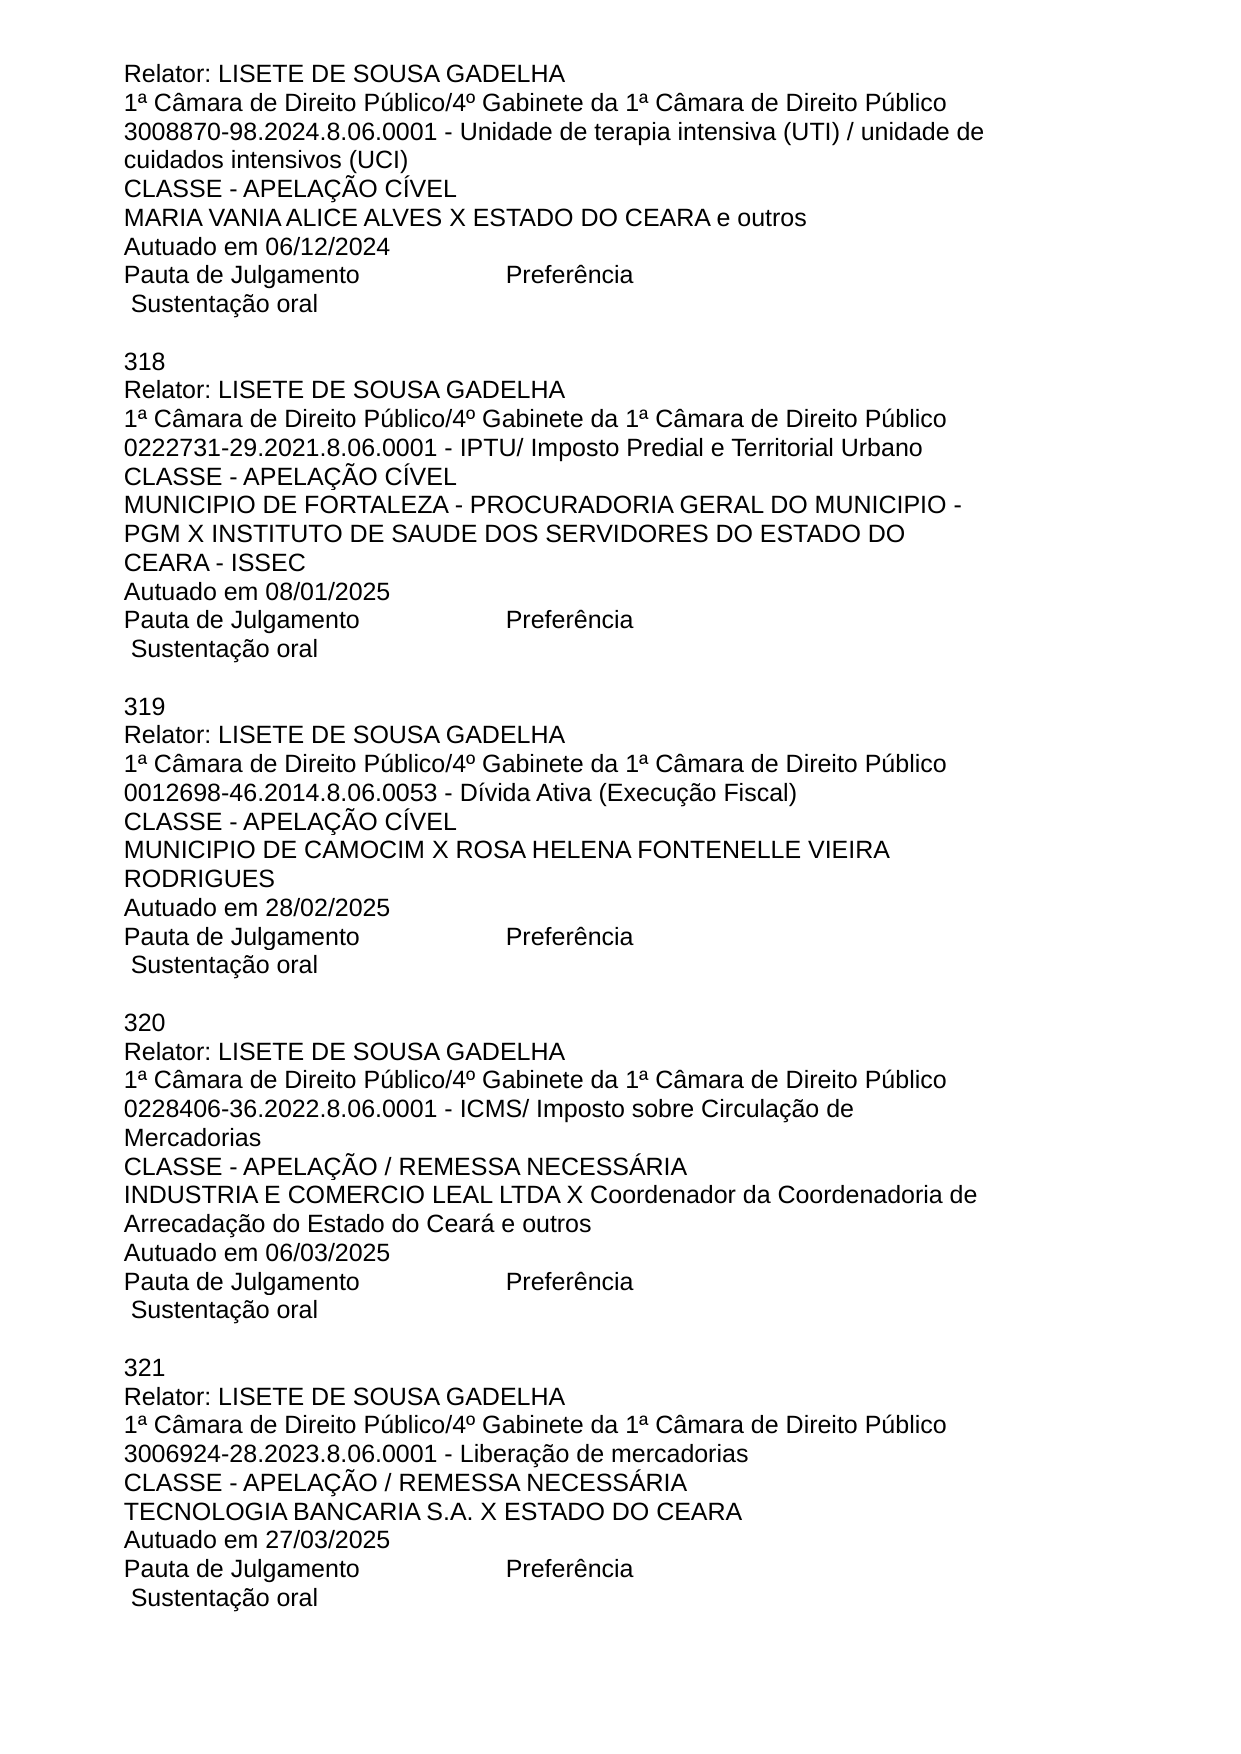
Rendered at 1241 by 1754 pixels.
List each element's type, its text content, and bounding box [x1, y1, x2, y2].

text Pauta de Julgamento Preferência [124, 1554, 989, 1583]
text 1ª Câmara de Direito Público/4º Gabinete da 1ª Câmara de Direito Público [124, 1065, 989, 1094]
text 0228406-36.2022.8.06.0001 - ICMS/ Imposto sobre Circulação de Mercadorias [124, 1094, 989, 1152]
text CLASSE - APELAÇÃO CÍVEL [124, 462, 989, 490]
text 318 [124, 347, 989, 375]
text 3006924-28.2023.8.06.0001 - Liberação de mercadorias [124, 1439, 989, 1468]
text Sustentação oral [124, 289, 989, 318]
text Pauta de Julgamento Preferência [124, 922, 989, 950]
text CLASSE - APELAÇÃO / REMESSA NECESSÁRIA [124, 1468, 989, 1497]
text 1ª Câmara de Direito Público/4º Gabinete da 1ª Câmara de Direito Público [124, 1410, 989, 1439]
text Sustentação oral [124, 950, 989, 979]
text Pauta de Julgamento Preferência [124, 260, 989, 289]
text Autuado em 27/03/2025 [124, 1525, 989, 1554]
text Relator: LISETE DE SOUSA GADELHA [124, 59, 989, 88]
text MARIA VANIA ALICE ALVES X ESTADO DO CEARA e outros [124, 203, 989, 232]
text CLASSE - APELAÇÃO CÍVEL [124, 174, 989, 203]
text CLASSE - APELAÇÃO CÍVEL [124, 807, 989, 835]
text Autuado em 06/12/2024 [124, 232, 989, 260]
text CLASSE - APELAÇÃO / REMESSA NECESSÁRIA [124, 1152, 989, 1180]
text TECNOLOGIA BANCARIA S.A. X ESTADO DO CEARA [124, 1497, 989, 1525]
text 319 [124, 692, 989, 720]
text Autuado em 06/03/2025 [124, 1238, 989, 1267]
text Relator: LISETE DE SOUSA GADELHA [124, 375, 989, 404]
text Relator: LISETE DE SOUSA GADELHA [124, 1382, 989, 1410]
text Autuado em 08/01/2025 [124, 577, 989, 605]
text 3008870-98.2024.8.06.0001 - Unidade de terapia intensiva (UTI) / unidade de cuidados intensivos (UCI) [124, 117, 989, 174]
text 1ª Câmara de Direito Público/4º Gabinete da 1ª Câmara de Direito Público [124, 749, 989, 778]
text MUNICIPIO DE FORTALEZA - PROCURADORIA GERAL DO MUNICIPIO - PGM X INSTITUTO DE SAUDE DOS SERVIDORES DO ESTADO DO CEARA - ISSEC [124, 490, 989, 577]
text Pauta de Julgamento Preferência [124, 605, 989, 634]
text Sustentação oral [124, 1583, 989, 1612]
text INDUSTRIA E COMERCIO LEAL LTDA X Coordenador da Coordenadoria de Arrecadação do Estado do Ceará e outros [124, 1180, 989, 1238]
text Sustentação oral [124, 634, 989, 663]
text Sustentação oral [124, 1295, 989, 1324]
text 321 [124, 1353, 989, 1382]
text 1ª Câmara de Direito Público/4º Gabinete da 1ª Câmara de Direito Público [124, 88, 989, 117]
text Relator: LISETE DE SOUSA GADELHA [124, 720, 989, 749]
text 320 [124, 1008, 989, 1037]
text Autuado em 28/02/2025 [124, 893, 989, 922]
text 1ª Câmara de Direito Público/4º Gabinete da 1ª Câmara de Direito Público [124, 404, 989, 433]
text 0222731-29.2021.8.06.0001 - IPTU/ Imposto Predial e Territorial Urbano [124, 433, 989, 462]
text 0012698-46.2014.8.06.0053 - Dívida Ativa (Execução Fiscal) [124, 778, 989, 807]
text MUNICIPIO DE CAMOCIM X ROSA HELENA FONTENELLE VIEIRA RODRIGUES [124, 835, 989, 893]
text Pauta de Julgamento Preferência [124, 1267, 989, 1295]
text Relator: LISETE DE SOUSA GADELHA [124, 1037, 989, 1065]
